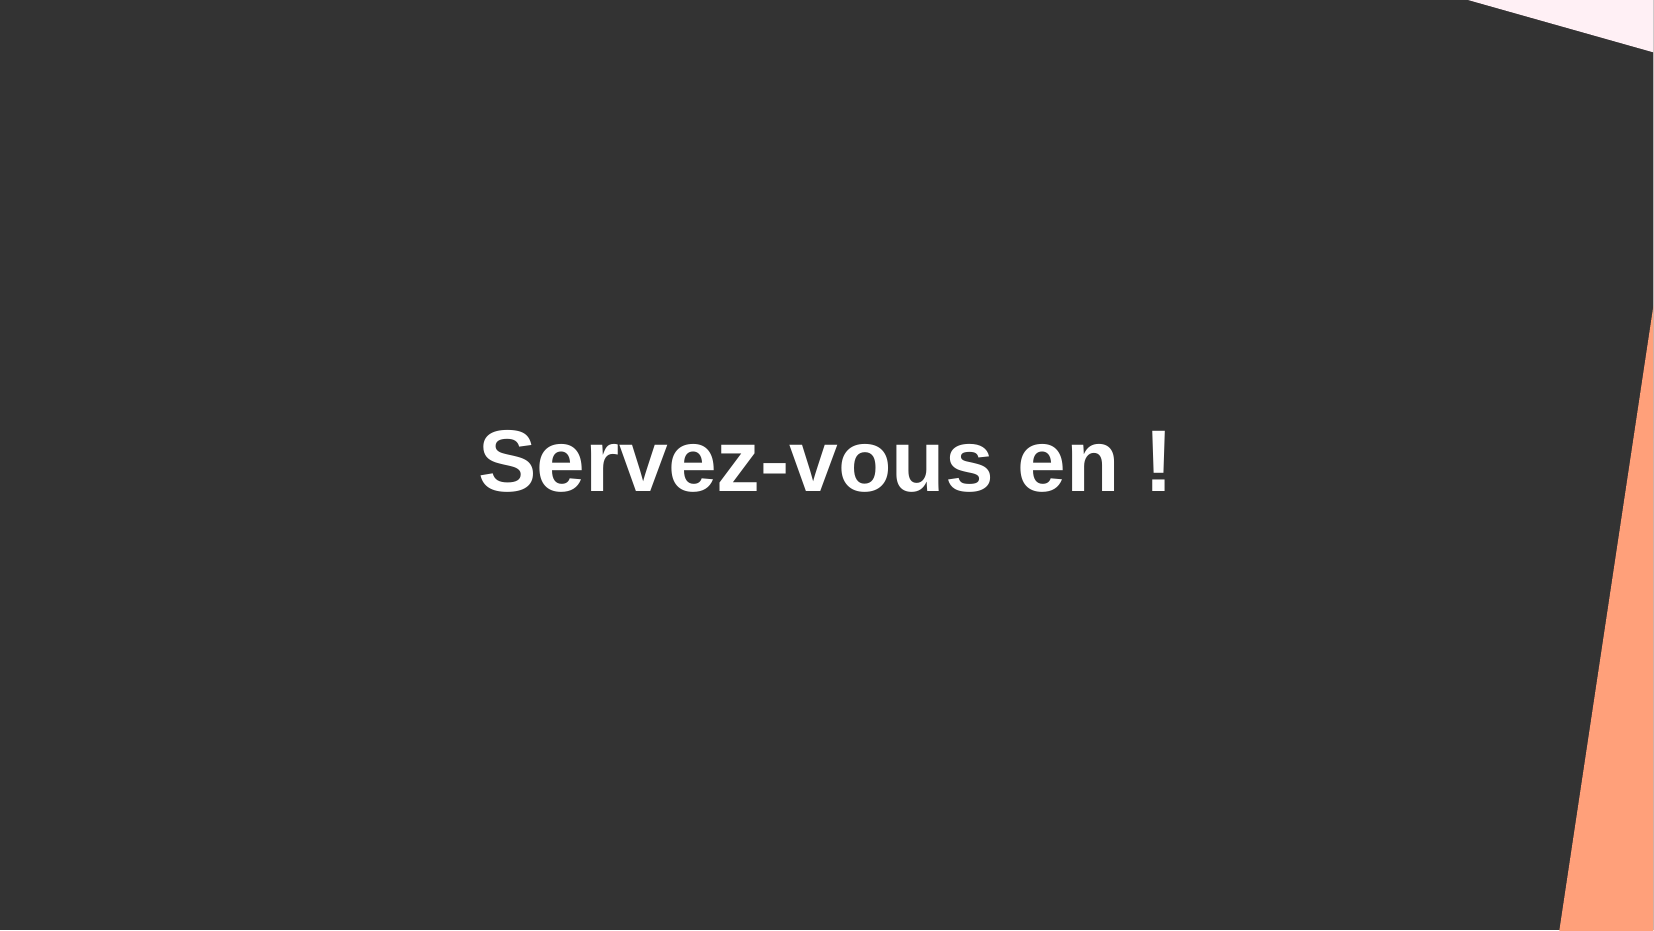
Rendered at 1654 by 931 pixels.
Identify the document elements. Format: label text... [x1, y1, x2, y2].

text_box [1559, 301, 1654, 931]
title Servez-vous en ! [31, 412, 1622, 518]
text_box [1468, 0, 1654, 53]
